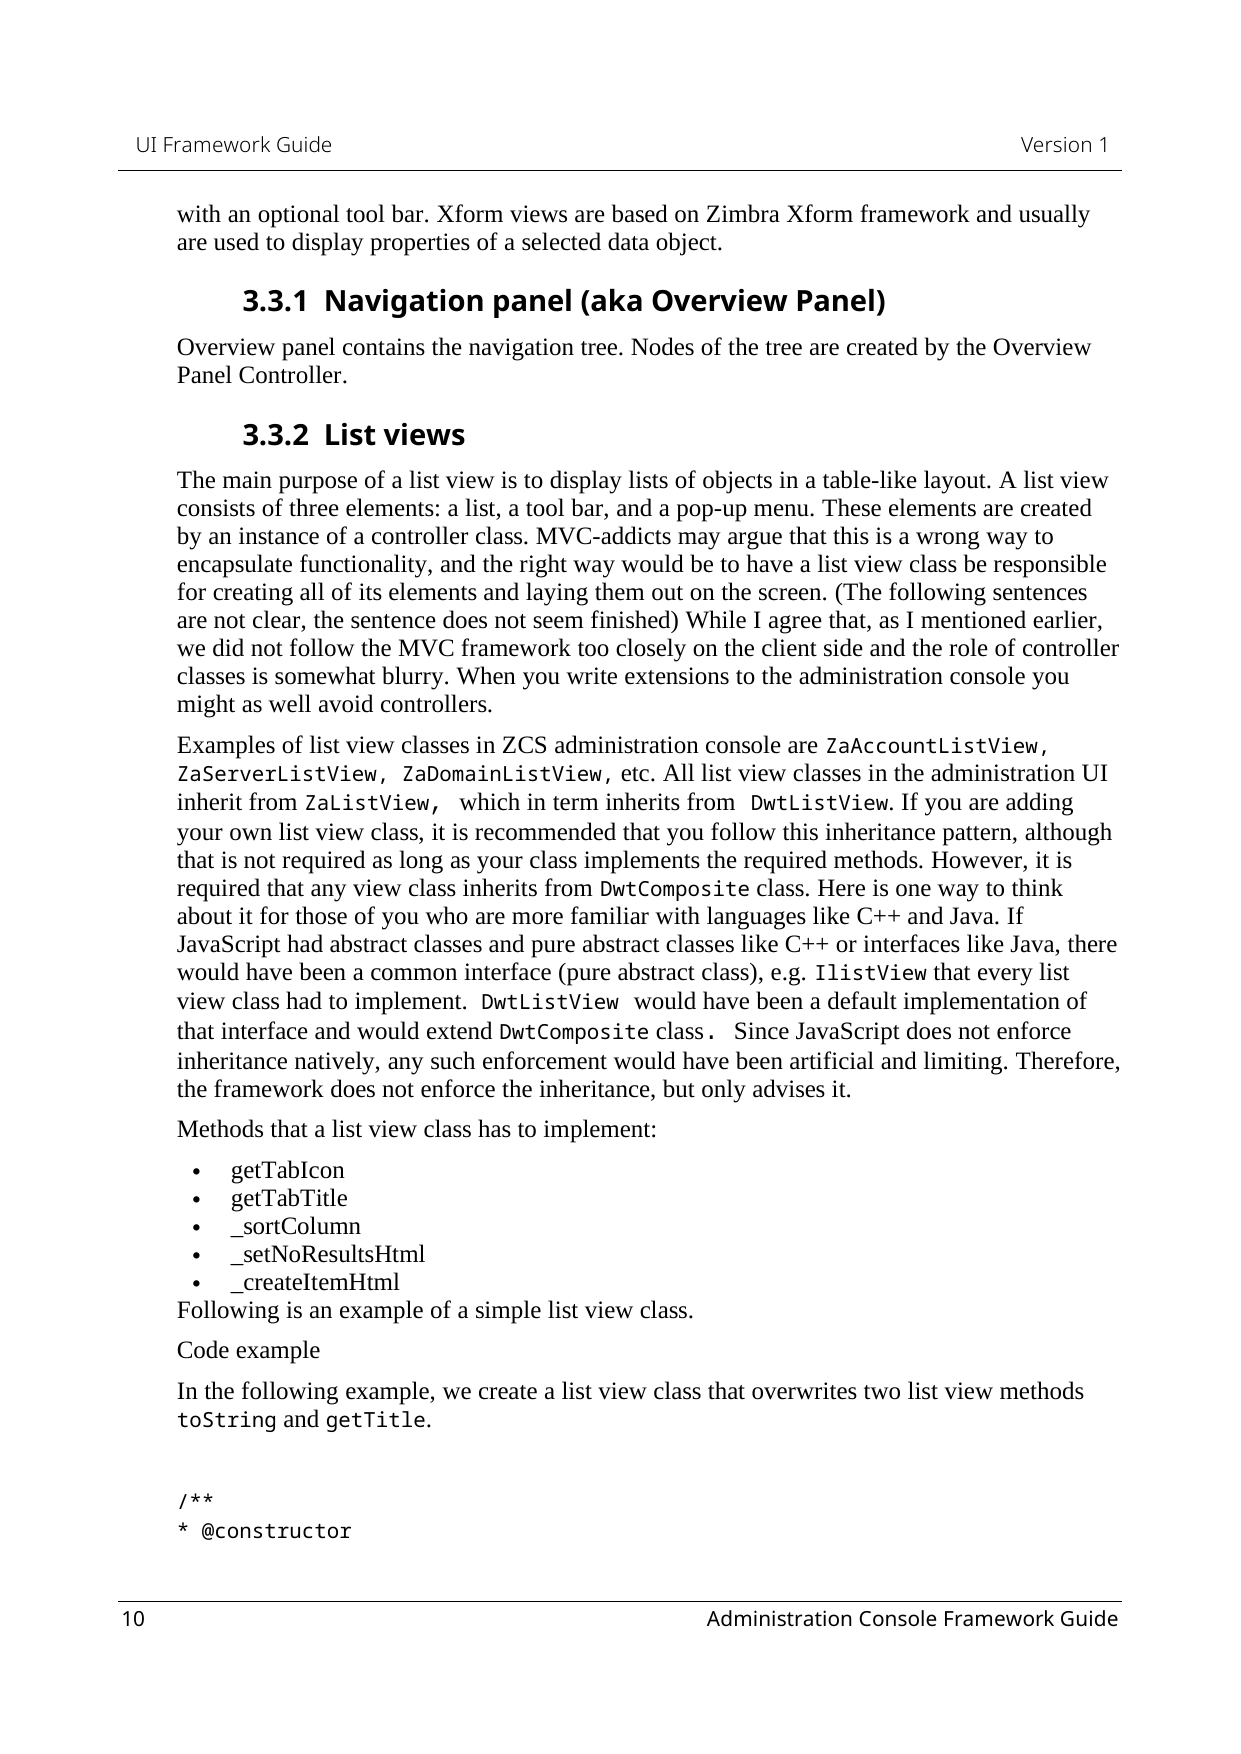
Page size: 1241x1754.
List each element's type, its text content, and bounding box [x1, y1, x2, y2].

list _setNoResultsHtml [193, 1240, 1122, 1268]
text /** [177, 1487, 1122, 1516]
subtitle Navigation panel (aka Overview Panel) [242, 281, 1122, 320]
subtitle List views [242, 414, 1122, 453]
text The main purpose of a list view is to display lists of objects in a table-like layout. A list view consists of three elements: a list, a tool bar, and a pop-up menu. These elements are created by an instance of a controller class. MVC-addicts may argue that this is a wrong way to encapsulate functionality, and the right way would be to have a list view class be responsible for creating all of its elements and laying them out on the screen. (The following sentences are not clear, the sentence does not seem finished) While I agree that, as I mentioned earlier, we did not follow the MVC framework too closely on the client side and the role of controller classes is somewhat blurry. When you write extensions to the administration console you might as well avoid controllers. [177, 466, 1122, 718]
text Code example [177, 1336, 1122, 1364]
text Examples of list view classes in ZCS administration console are ZaAccountListView, ZaServerListView, ZaDomainListView, etc. All list view classes in the administration UI inherit from ZaListView, which in term inherits from DwtListView. If you are adding your own list view class, it is recommended that you follow this inheritance pattern, although that is not required as long as your class implements the required methods. However, it is required that any view class inherits from DwtComposite class. Here is one way to think about it for those of you who are more familiar with languages like C++ and Java. If JavaScript had abstract classes and pure abstract classes like C++ or interfaces like Java, there would have been a common interface (pure abstract class), e.g. IlistView that every list view class had to implement. DwtListView would have been a default implementation of that interface and would extend DwtComposite class. Since JavaScript does not enforce inheritance natively, any such enforcement would have been artificial and limiting. Therefore, the framework does not enforce the inheritance, but only advises it. [177, 731, 1122, 1103]
list getTabIcon [193, 1156, 1122, 1184]
text Methods that a list view class has to implement: [177, 1115, 1122, 1143]
text * @constructor [177, 1516, 1122, 1544]
text Overview panel contains the navigation tree. Nodes of the tree are created by the Overview Panel Controller. [177, 333, 1122, 389]
list _createItemHtml [193, 1268, 1122, 1296]
text Following is an example of a simple list view class. [177, 1296, 1122, 1324]
list _sortColumn [193, 1212, 1122, 1240]
text with an optional tool bar. Xform views are based on Zimbra Xform framework and usually are used to display properties of a selected data object. [177, 200, 1122, 256]
list getTabTitle [193, 1184, 1122, 1212]
text In the following example, we create a list view class that overwrites two list view methods toString and getTitle. [177, 1377, 1122, 1433]
